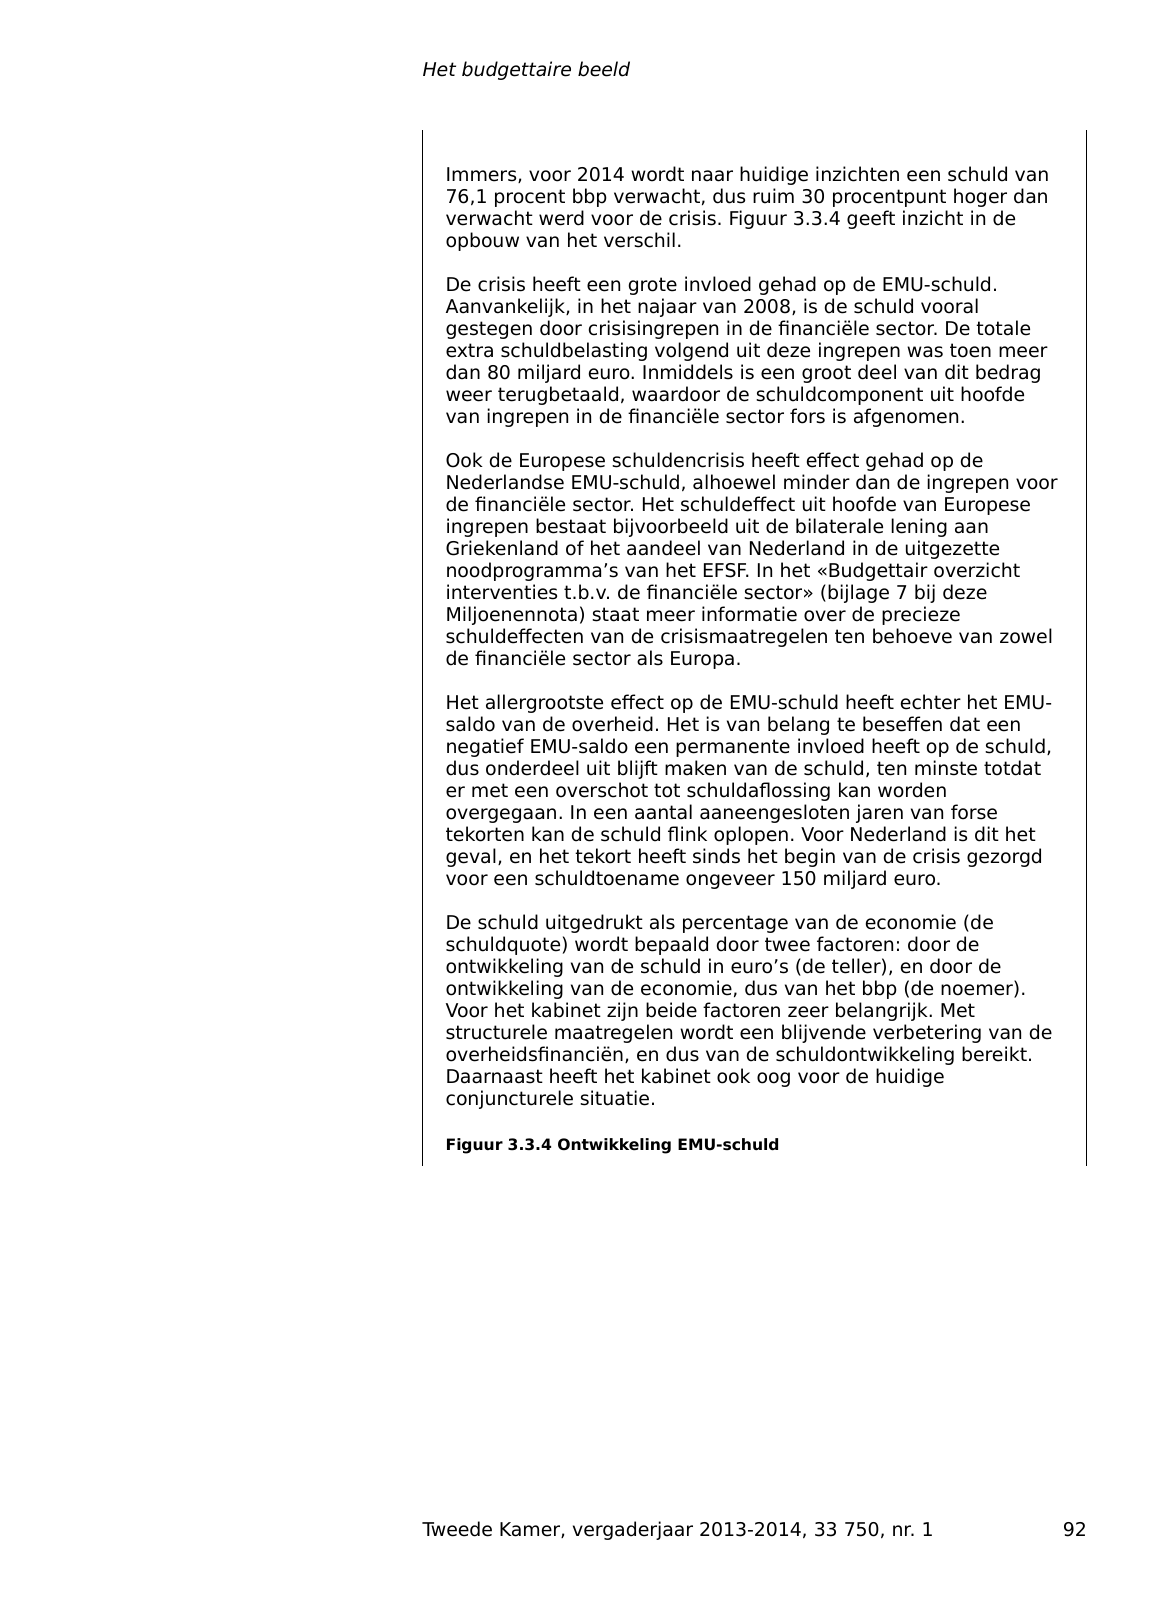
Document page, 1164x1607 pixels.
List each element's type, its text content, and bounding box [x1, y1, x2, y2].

table_header Immers, voor 2014 wordt naar huidige inzichten een schuld van 76,1 procent bbp verwacht, dus ruim 30 procentpunt hoger dan verwacht werd voor de crisis. Figuur 3.3.4 geeft inzicht in de opbouw van het verschil. De crisis heeft een grote invloed gehad op de EMU-schuld. Aanvankelijk, in het najaar van 2008, is de schuld vooral gestegen door crisisingrepen in de financiële sector. De totale extra schuldbelasting volgend uit deze ingrepen was toen meer dan 80 miljard euro. Inmiddels is een groot deel van dit bedrag weer terugbetaald, waardoor de schuldcomponent uit hoofde van ingrepen in de financiële sector fors is afgenomen. Ook de Europese schuldencrisis heeft effect gehad op de Nederlandse EMU-schuld, alhoewel minder dan de ingrepen voor de financiële sector. Het schuldeffect uit hoofde van Europese ingrepen bestaat bijvoorbeeld uit de bilaterale lening aan Griekenland of het aandeel van Nederland in de uitgezette noodprogramma’s van het EFSF. In het «Budgettair overzicht interventies t.b.v. de financiële sector» (bijlage 7 bij deze Miljoenennota) staat meer informatie over de precieze schuldeffecten van de crisismaatregelen ten behoeve van zowel de financiële sector als Europa. Het allergrootste effect op de EMU-schuld heeft echter het EMU-saldo van de overheid. Het is van belang te beseffen dat een negatief EMU-saldo een permanente invloed heeft op de schuld, dus onderdeel uit blijft maken van de schuld, ten minste totdat er met een overschot tot schuldaflossing kan worden overgegaan. In een aantal aaneengesloten jaren van forse tekorten kan de schuld flink oplopen. Voor Nederland is dit het geval, en het tekort heeft sinds het begin van de crisis gezorgd voor een schuldtoename ongeveer 150 miljard euro. De schuld uitgedrukt als percentage van de economie (de schuldquote) wordt bepaald door twee factoren: door de ontwikkeling van de schuld in euro’s (de teller), en door de ontwikkeling van de economie, dus van het bbp (de noemer). Voor het kabinet zijn beide factoren zeer belangrijk. Met structurele maatregelen wordt een blijvende verbetering van de overheidsfinanciën, en dus van de schuldontwikkeling bereikt. Daarnaast heeft het kabinet ook oog voor de huidige conjuncturele situatie. [423, 130, 1086, 1166]
